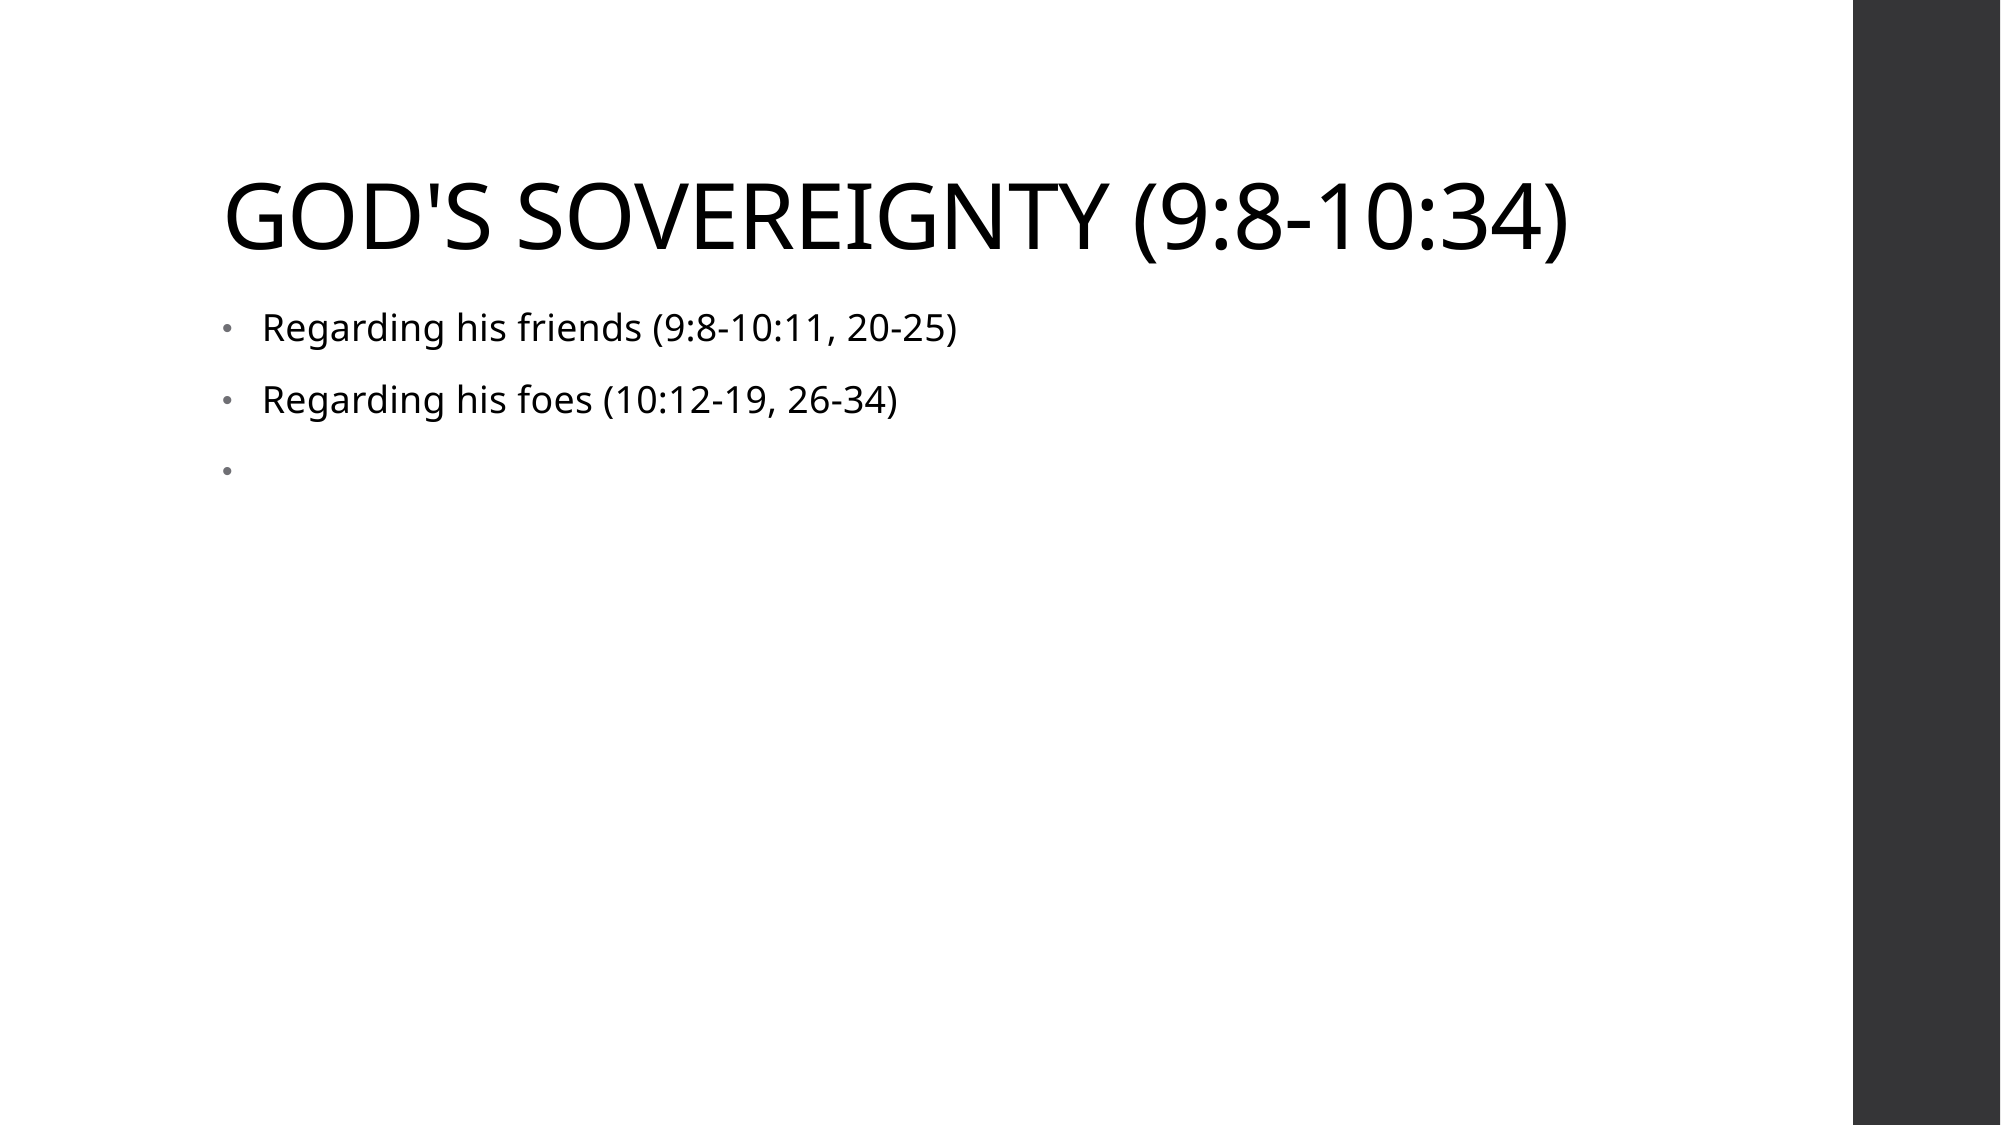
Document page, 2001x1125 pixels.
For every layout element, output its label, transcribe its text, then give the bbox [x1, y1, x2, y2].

title GOD'S SOVEREIGNTY (9:8-10:34) [206, 60, 1797, 278]
list Regarding his friends (9:8-10:11, 20-25) Regarding his foes (10:12-19, 26-34) [206, 299, 1617, 1014]
